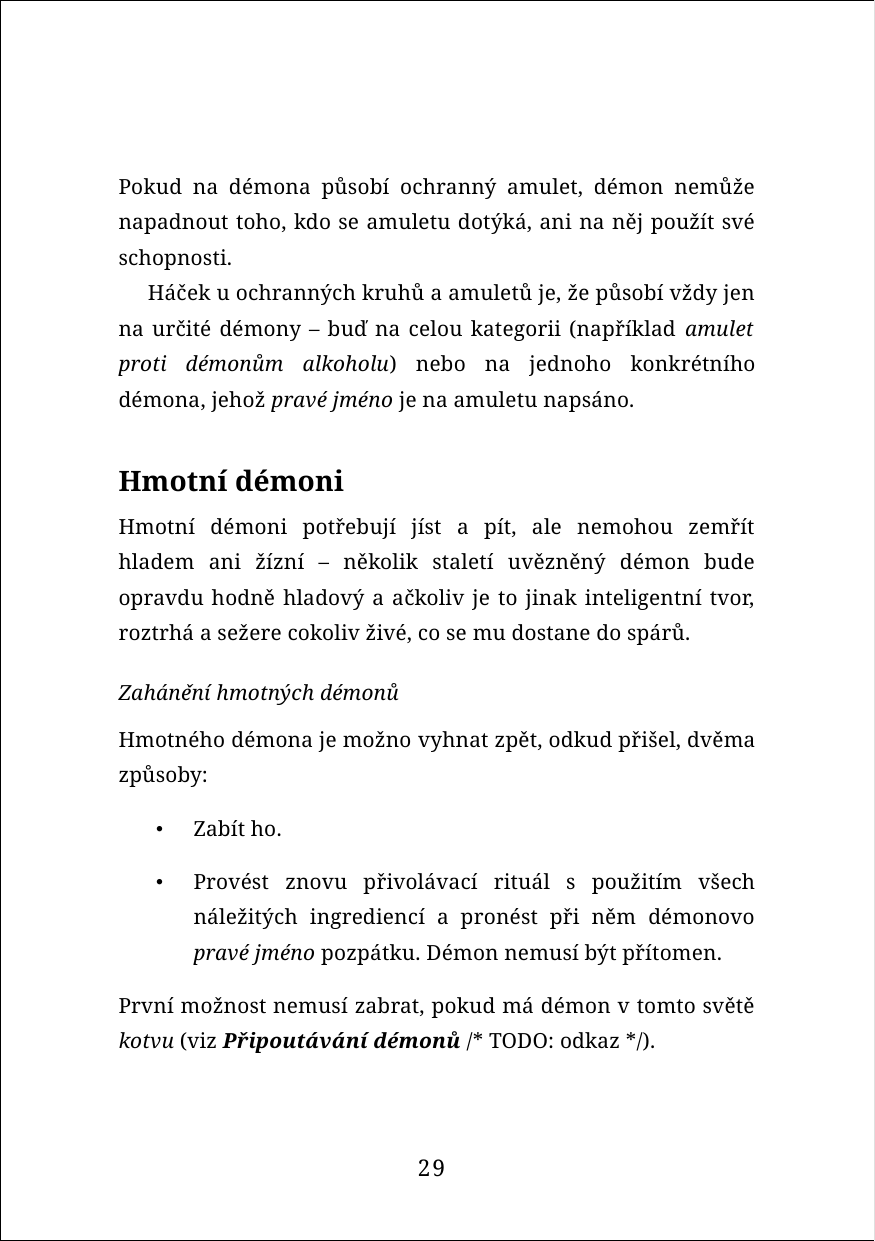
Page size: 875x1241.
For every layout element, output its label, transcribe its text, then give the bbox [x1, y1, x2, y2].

text První možnost nemusí zabrat, pokud má démon v tomto světě kotvu (viz Připoutávání démonů /* TODO: odkaz */). [118, 991, 756, 1055]
text Pokud na démona působí ochranný amulet, démon nemůže napadnout toho, kdo se amuletu dotýká, ani na něj použít své schopnosti. Háček u ochranných kruhů a amuletů je, že působí vždy jen na určité démony – buď na celou kategorii (například amulet proti démonům alkoholu) nebo na jednoho konkrétního démona, jehož pravé jméno je na amuletu napsáno. [118, 172, 756, 413]
list Zabít ho. [156, 814, 756, 842]
text Zahánění hmotných démonů [118, 678, 756, 706]
subtitle Hmotní démoni [118, 462, 756, 500]
text Hmotného démona je možno vyhnat zpět, odkud přišel, dvěma způsoby: [118, 725, 756, 789]
list Provést znovu přivolávací rituál s použitím všech náležitých ingrediencí a pronést při něm démonovo pravé jméno pozpátku. Démon nemusí být přítomen. [156, 867, 756, 966]
text Hmotní démoni potřebují jíst a pít, ale nemohou zemřít hladem ani žízní – několik staletí uvězněný démon bude opravdu hodně hladový a ačkoliv je to jinak inteligentní tvor, roztrhá a sežere cokoliv živé, co se mu dostane do spárů. [118, 512, 756, 647]
